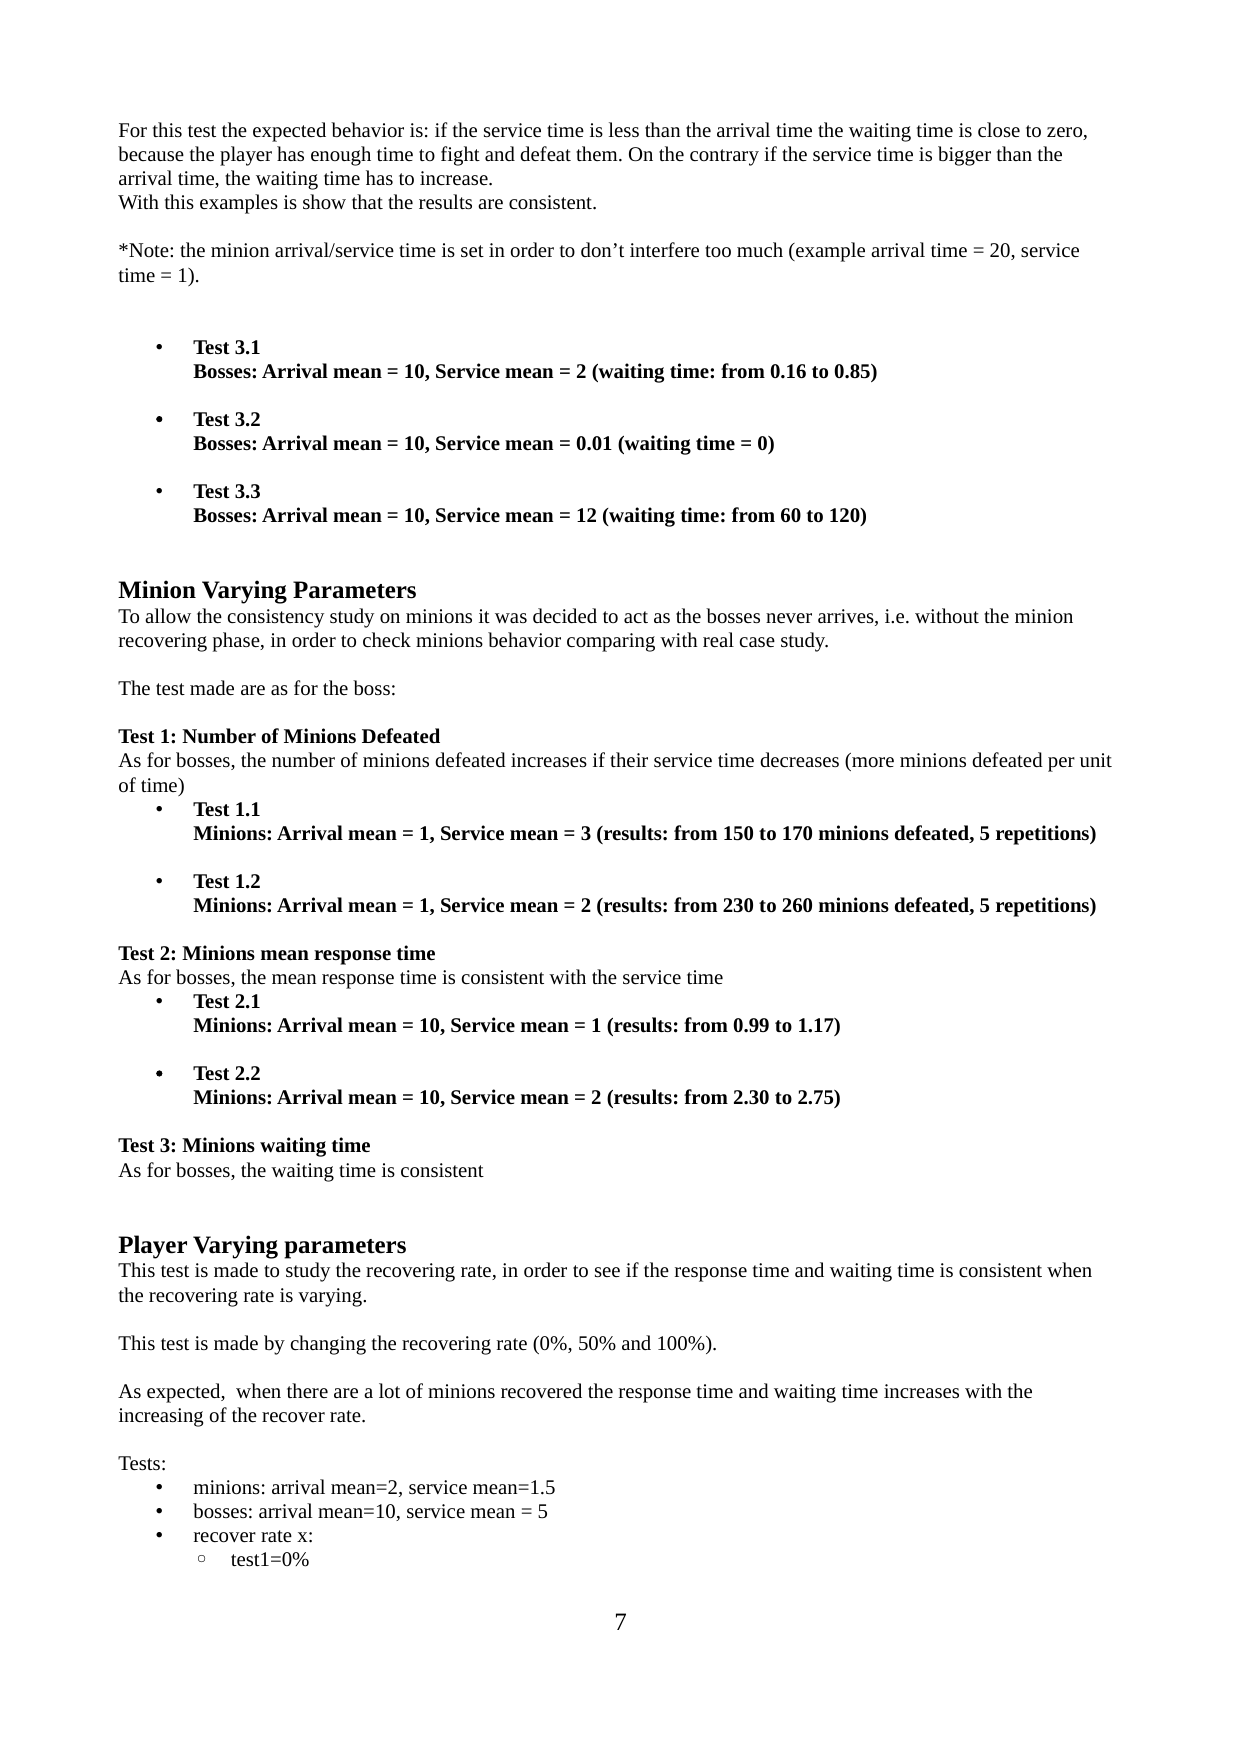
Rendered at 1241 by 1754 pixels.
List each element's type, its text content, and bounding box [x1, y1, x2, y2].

text To allow the consistency study on minions it was decided to act as the bosses never arrives, i.e. without the minion recovering phase, in order to check minions behavior comparing with real case study. [118, 604, 1122, 652]
text Test 2: Minions mean response time [118, 941, 1122, 965]
text This test is made to study the recovering rate, in order to see if the response time and waiting time is consistent when the recovering rate is varying. [118, 1258, 1122, 1307]
text As for bosses, the number of minions defeated increases if their service time decreases (more minions defeated per unit of time) [118, 748, 1122, 797]
list Minions: Arrival mean = 10, Service mean = 2 (results: from 2.30 to 2.75) [156, 1085, 1122, 1109]
list test1=0% [193, 1547, 1122, 1571]
list bosses: arrival mean=10, service mean = 5 [156, 1499, 1122, 1523]
list Bosses: Arrival mean = 10, Service mean = 2 (waiting time: from 0.16 to 0.85) [156, 359, 1122, 383]
text As for bosses, the mean response time is consistent with the service time [118, 965, 1122, 989]
list Test 2.1 [156, 989, 1122, 1013]
list Bosses: Arrival mean = 10, Service mean = 0.01 (waiting time = 0) [156, 431, 1122, 455]
text Tests: [118, 1451, 1122, 1475]
text With this examples is show that the results are consistent. [118, 190, 1122, 214]
list Test 3.2 [156, 407, 1122, 431]
text Player Varying parameters [118, 1230, 1122, 1258]
text As expected, when there are a lot of minions recovered the response time and waiting time increases with the increasing of the recover rate. [118, 1379, 1122, 1427]
list Test 1.1 [156, 797, 1122, 821]
text For this test the expected behavior is: if the service time is less than the arrival time the waiting time is close to zero, because the player has enough time to fight and defeat them. On the contrary if the service time is bigger than the arrival time, the waiting time has to increase. [118, 118, 1122, 190]
list Test 3.3 [156, 479, 1122, 503]
text *Note: the minion arrival/service time is set in order to don’t interfere too much (example arrival time = 20, service time = 1). [118, 238, 1122, 287]
list Test 1.2 [156, 869, 1122, 893]
list Minions: Arrival mean = 10, Service mean = 1 (results: from 0.99 to 1.17) [156, 1013, 1122, 1037]
list Test 2.2 [156, 1061, 1122, 1085]
text This test is made by changing the recovering rate (0%, 50% and 100%). [118, 1331, 1122, 1355]
list Minions: Arrival mean = 1, Service mean = 3 (results: from 150 to 170 minions defeated, 5 repetitions) [156, 821, 1122, 845]
text Test 1: Number of Minions Defeated [118, 724, 1122, 748]
list Test 3.1 [156, 335, 1122, 359]
text Test 3: Minions waiting time [118, 1133, 1122, 1157]
list minions: arrival mean=2, service mean=1.5 [156, 1475, 1122, 1499]
text Minion Varying Parameters [118, 575, 1122, 604]
list recover rate x: [156, 1523, 1122, 1547]
list Bosses: Arrival mean = 10, Service mean = 12 (waiting time: from 60 to 120) [156, 503, 1122, 527]
text The test made are as for the boss: [118, 676, 1122, 700]
text As for bosses, the waiting time is consistent [118, 1157, 1122, 1182]
list Minions: Arrival mean = 1, Service mean = 2 (results: from 230 to 260 minions defeated, 5 repetitions) [156, 893, 1122, 917]
